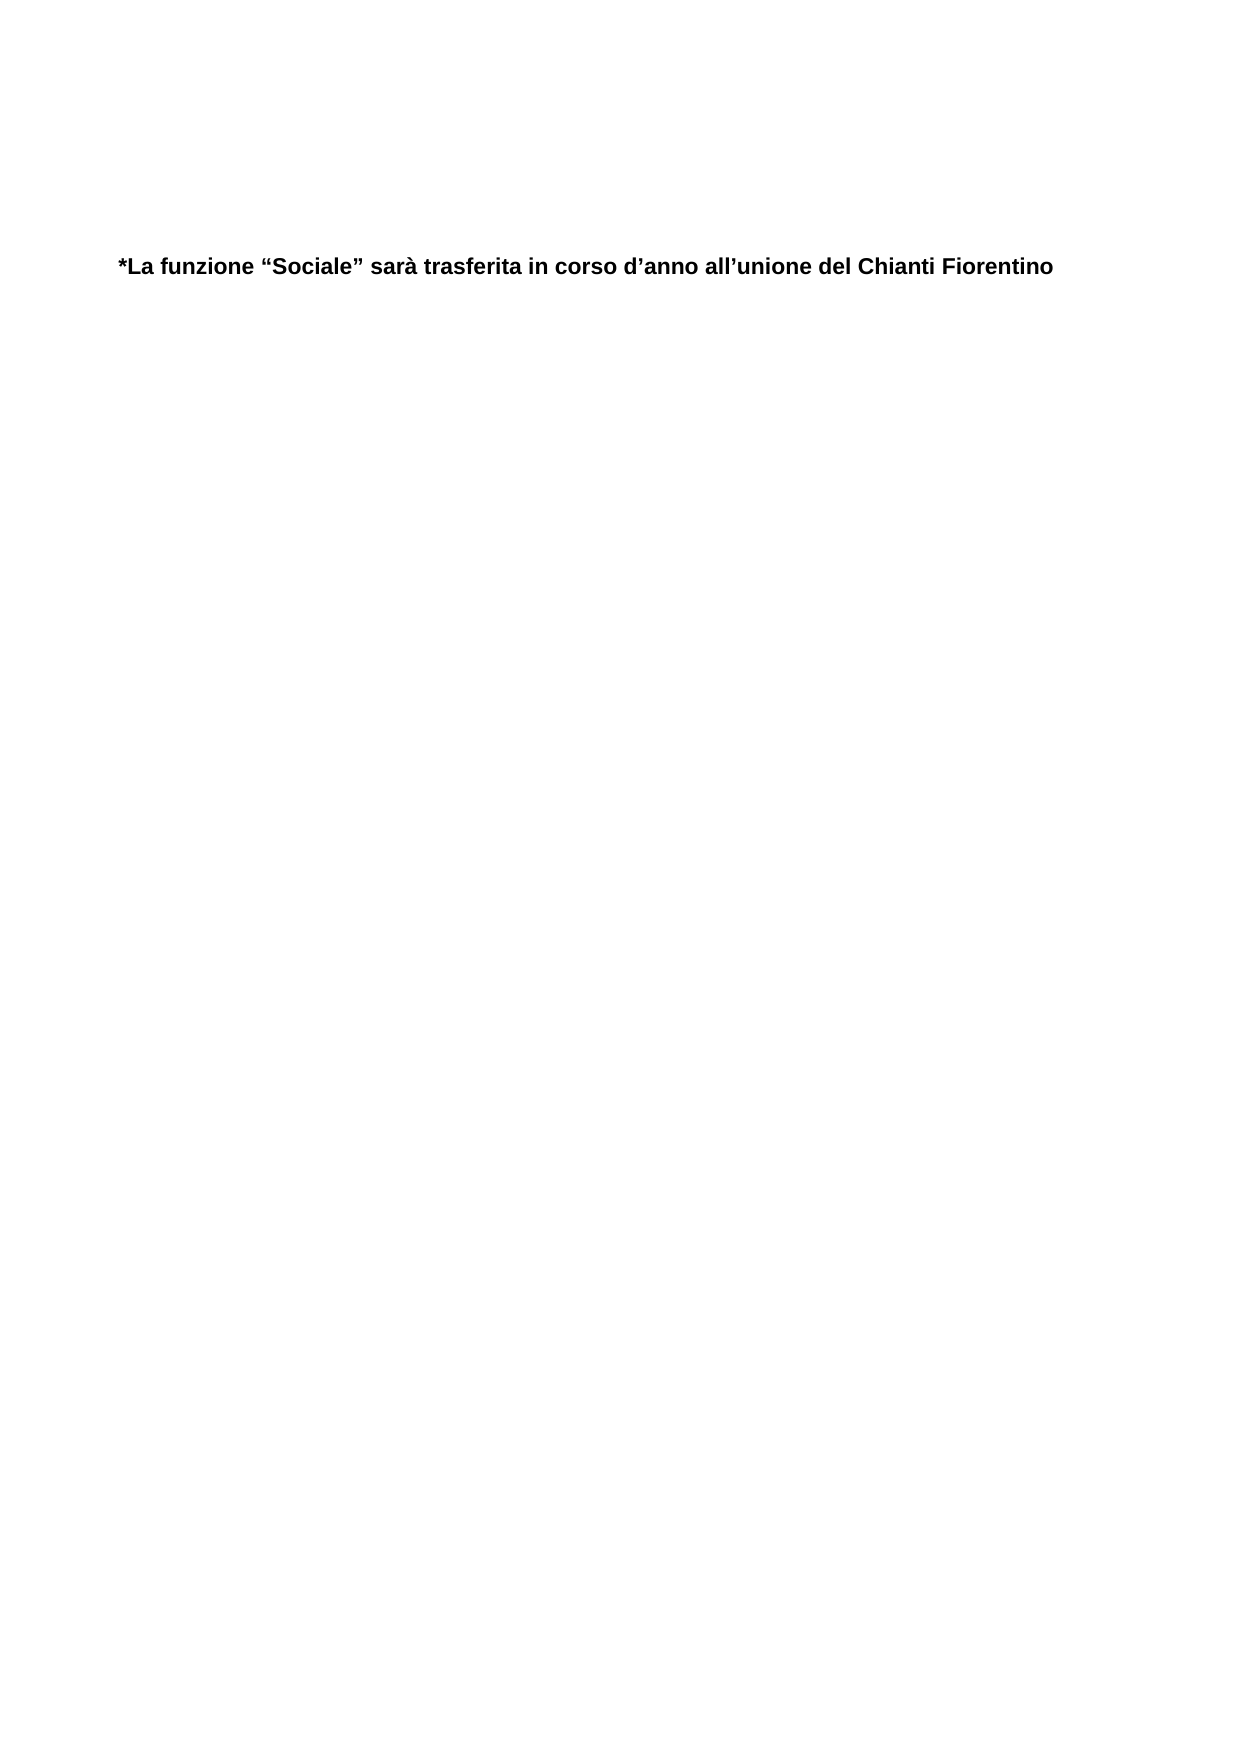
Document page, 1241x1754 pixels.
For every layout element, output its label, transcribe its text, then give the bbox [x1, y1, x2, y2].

text *La funzione “Sociale” sarà trasferita in corso d’anno all’unione del Chianti Fiorentino [118, 253, 1122, 279]
